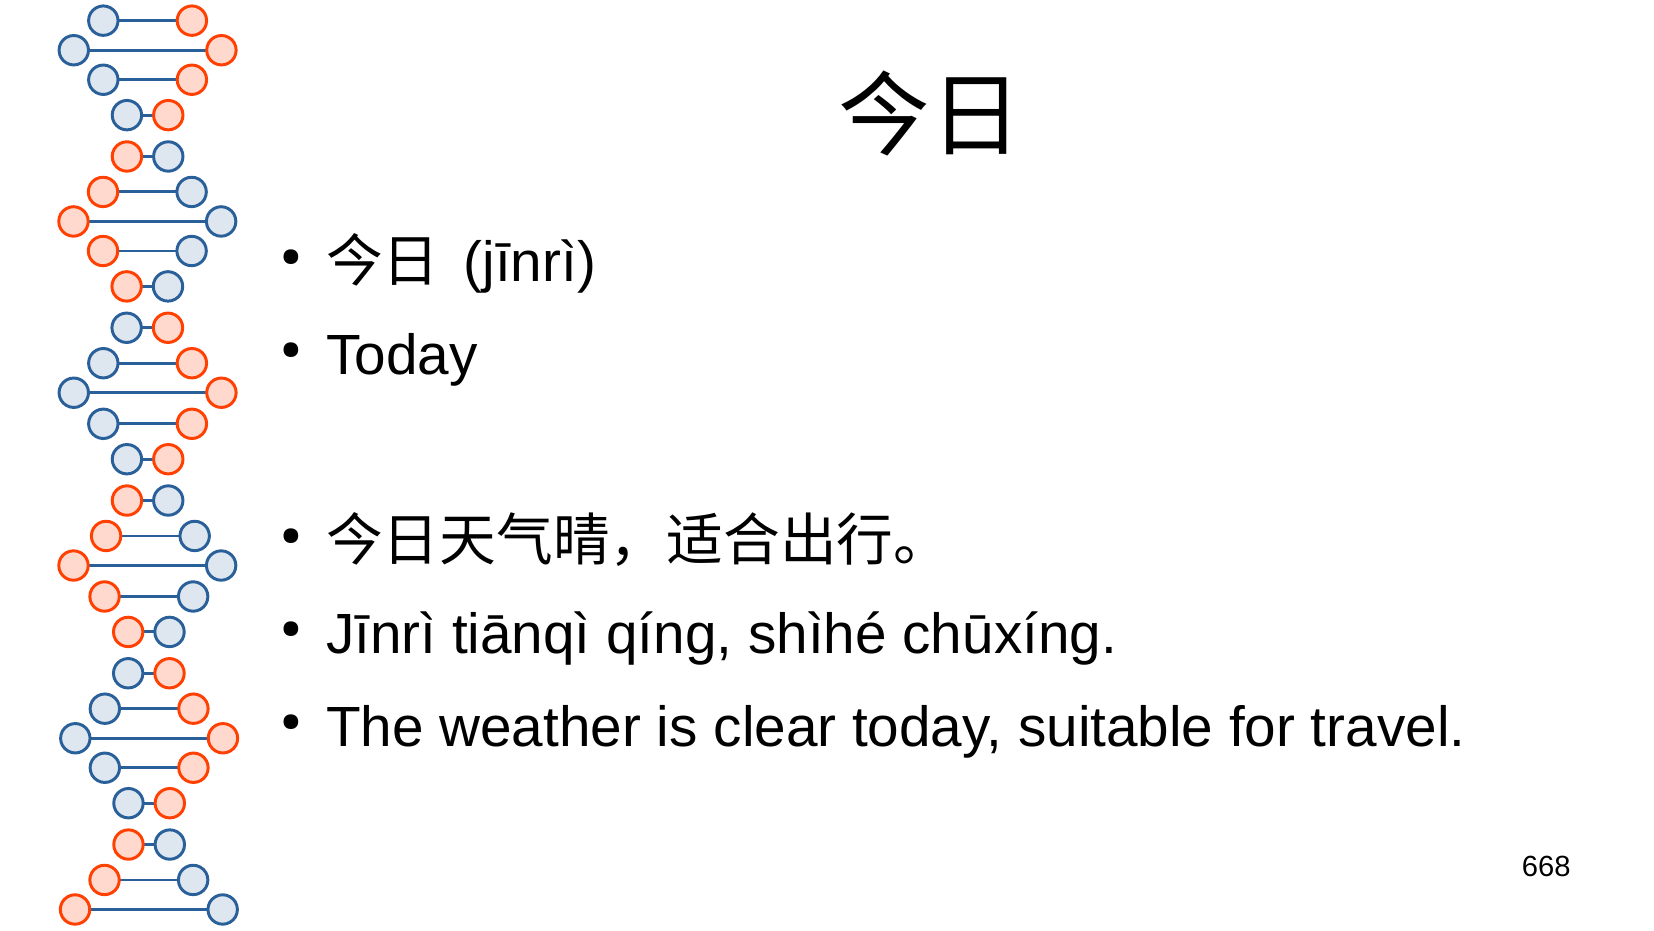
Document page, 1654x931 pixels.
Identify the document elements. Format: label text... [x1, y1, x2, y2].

list 今日 (jīnrì) Today 今日天气晴，适合出行。 Jīnrì tiānqì qíng, shìhé chūxíng. The weather is clear today, suitable for travel. [265, 224, 1595, 764]
title 今日 [265, 35, 1595, 189]
